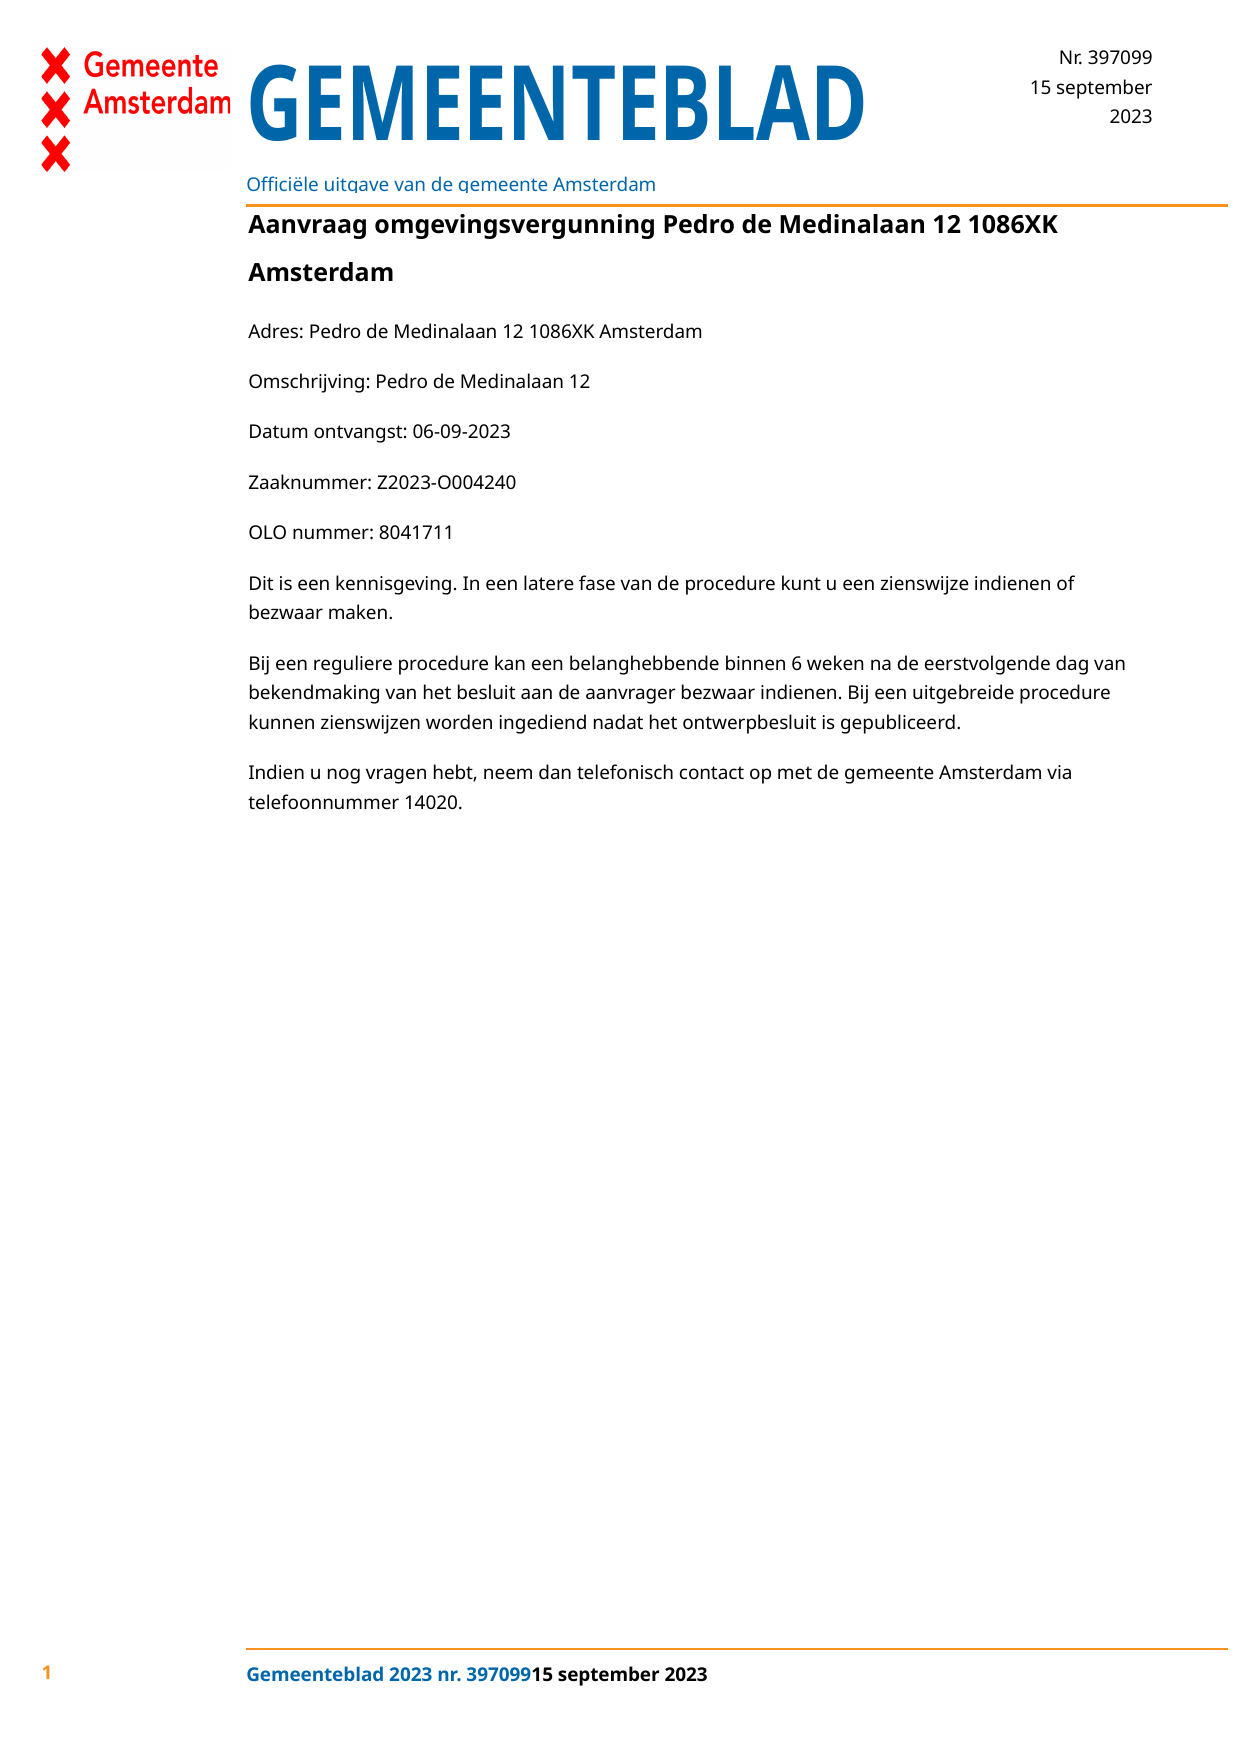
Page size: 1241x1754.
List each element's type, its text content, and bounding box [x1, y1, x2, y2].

text Aanvraag omgevingsvergunning Pedro de Medinalaan 12 1086XK Amsterdam [248, 207, 1152, 288]
text Omschrijving: Pedro de Medinalaan 12 [248, 368, 1152, 394]
text OLO nummer: 8041711 [248, 519, 1152, 545]
text Adres: Pedro de Medinalaan 12 1086XK Amsterdam [248, 318, 1152, 344]
text Bij een reguliere procedure kan een belanghebbende binnen 6 weken na de eerstvolgende dag van bekendmaking van het besluit aan de aanvrager bezwaar indienen. Bij een uitgebreide procedure kunnen zienswijzen worden ingediend nadat het ontwerpbesluit is gepubliceerd. [248, 650, 1152, 735]
picture [41, 47, 231, 172]
text Dit is een kennisgeving. In een latere fase van de procedure kunt u een zienswijze indienen of bezwaar maken. [248, 570, 1152, 625]
text Datum ontvangst: 06-09-2023 [248, 419, 1152, 444]
text Indien u nog vragen hebt, neem dan telefonisch contact op met de gemeente Amsterdam via telefoonnummer 14020. [248, 759, 1152, 815]
text Zaaknummer: Z2023-O004240 [248, 469, 1152, 495]
